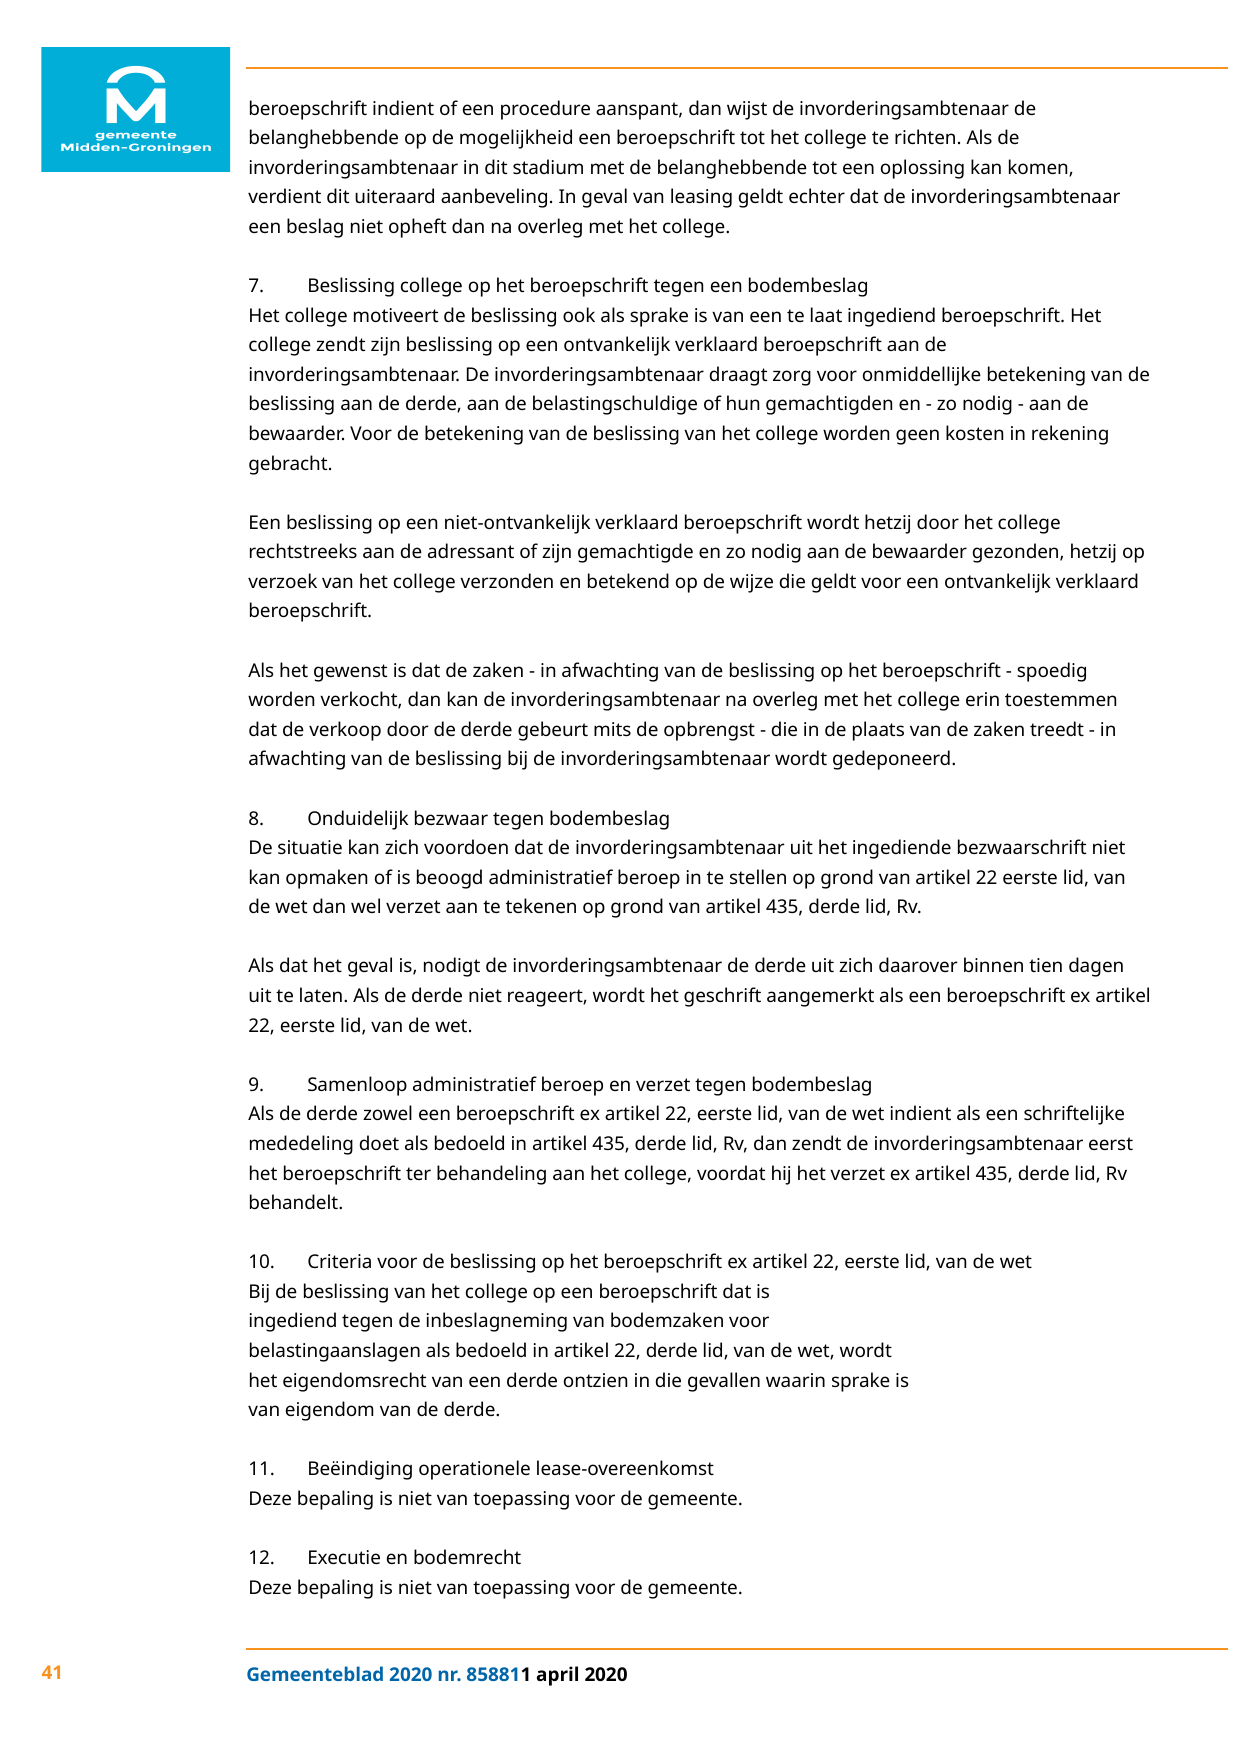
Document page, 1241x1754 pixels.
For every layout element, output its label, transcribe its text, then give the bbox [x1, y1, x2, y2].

text De situatie kan zich voordoen dat de invorderingsambtenaar uit het ingediende bezwaarschrift niet kan opmaken of is beoogd administratief beroep in te stellen op grond van artikel 22 eerste lid, van de wet dan wel verzet aan te tekenen op grond van artikel 435, derde lid, Rv. [248, 834, 1152, 919]
list Beëindiging operationele lease-overeenkomst [248, 1456, 1152, 1481]
text Het college motiveert de beslissing ook als sprake is van een te laat ingediend beroepschrift. Het college zendt zijn beslissing op een ontvankelijk verklaard beroepschrift aan de invorderingsambtenaar. De invorderingsambtenaar draagt zorg voor onmiddellijke betekening van de beslissing aan de derde, aan de belastingschuldige of hun gemachtigden en - zo nodig - aan de bewaarder. Voor de betekening van de beslissing van het college worden geen kosten in rekening gebracht. [248, 302, 1152, 476]
text Deze bepaling is niet van toepassing voor de gemeente. [248, 1574, 1152, 1600]
text Een beslissing op een niet-ontvankelijk verklaard beroepschrift wordt hetzij door het college rechtstreeks aan de adressant of zijn gemachtigde en zo nodig aan de bewaarder gezonden, hetzij op verzoek van het college verzonden en betekend op de wijze die geldt voor een ontvankelijk verklaard beroepschrift. [248, 509, 1152, 623]
picture [107, 89, 165, 122]
text het eigendomsrecht van een derde ontzien in die gevallen waarin sprake is [248, 1367, 1152, 1393]
list Samenloop administratief beroep en verzet tegen bodembeslag [248, 1071, 1152, 1097]
picture [108, 66, 164, 82]
text beroepschrift indient of een procedure aanspant, dan wijst de invorderingsambtenaar de belanghebbende op de mogelijkheid een beroepschrift tot het college te richten. Als de invorderingsambtenaar in dit stadium met de belanghebbende tot een oplossing kan komen, verdient dit uiteraard aanbeveling. In geval van leasing geldt echter dat de invorderingsambtenaar een beslag niet opheft dan na overleg met het college. [248, 95, 1152, 239]
text Deze bepaling is niet van toepassing voor de gemeente. [248, 1485, 1152, 1511]
text Als het gewenst is dat de zaken - in afwachting van de beslissing op het beroepschrift - spoedig worden verkocht, dan kan de invorderingsambtenaar na overleg met het college erin toestemmen dat de verkoop door de derde gebeurt mits de opbrengst - die in de plaats van de zaken treedt - in afwachting van de beslissing bij de invorderingsambtenaar wordt gedeponeerd. [248, 657, 1152, 771]
list Onduidelijk bezwaar tegen bodembeslag [248, 805, 1152, 831]
text ingediend tegen de inbeslagneming van bodemzaken voor [248, 1308, 1152, 1333]
list Criteria voor de beslissing op het beroepschrift ex artikel 22, eerste lid, van de wet [248, 1248, 1152, 1274]
list Executie en bodemrecht [248, 1544, 1152, 1570]
text van eigendom van de derde. [248, 1396, 1152, 1422]
picture [184, 146, 190, 153]
text Als dat het geval is, nodigt de invorderingsambtenaar de derde uit zich daarover binnen tien dagen uit te laten. Als de derde niet reageert, wordt het geschrift aangemerkt als een beroepschrift ex artikel 22, eerste lid, van de wet. [248, 953, 1152, 1038]
text Bij de beslissing van het college op een beroepschrift dat is [248, 1278, 1152, 1304]
text belastingaanslagen als bedoeld in artikel 22, derde lid, van de wet, wordt [248, 1337, 1152, 1363]
text Als de derde zowel een beroepschrift ex artikel 22, eerste lid, van de wet indient als een schriftelijke mededeling doet als bedoeld in artikel 435, derde lid, Rv, dan zendt de invorderingsambtenaar eerst het beroepschrift ter behandeling aan het college, voordat hij het verzet ex artikel 435, derde lid, Rv behandelt. [248, 1101, 1152, 1215]
list Beslissing college op het beroepschrift tegen een bodembeslag [248, 272, 1152, 298]
